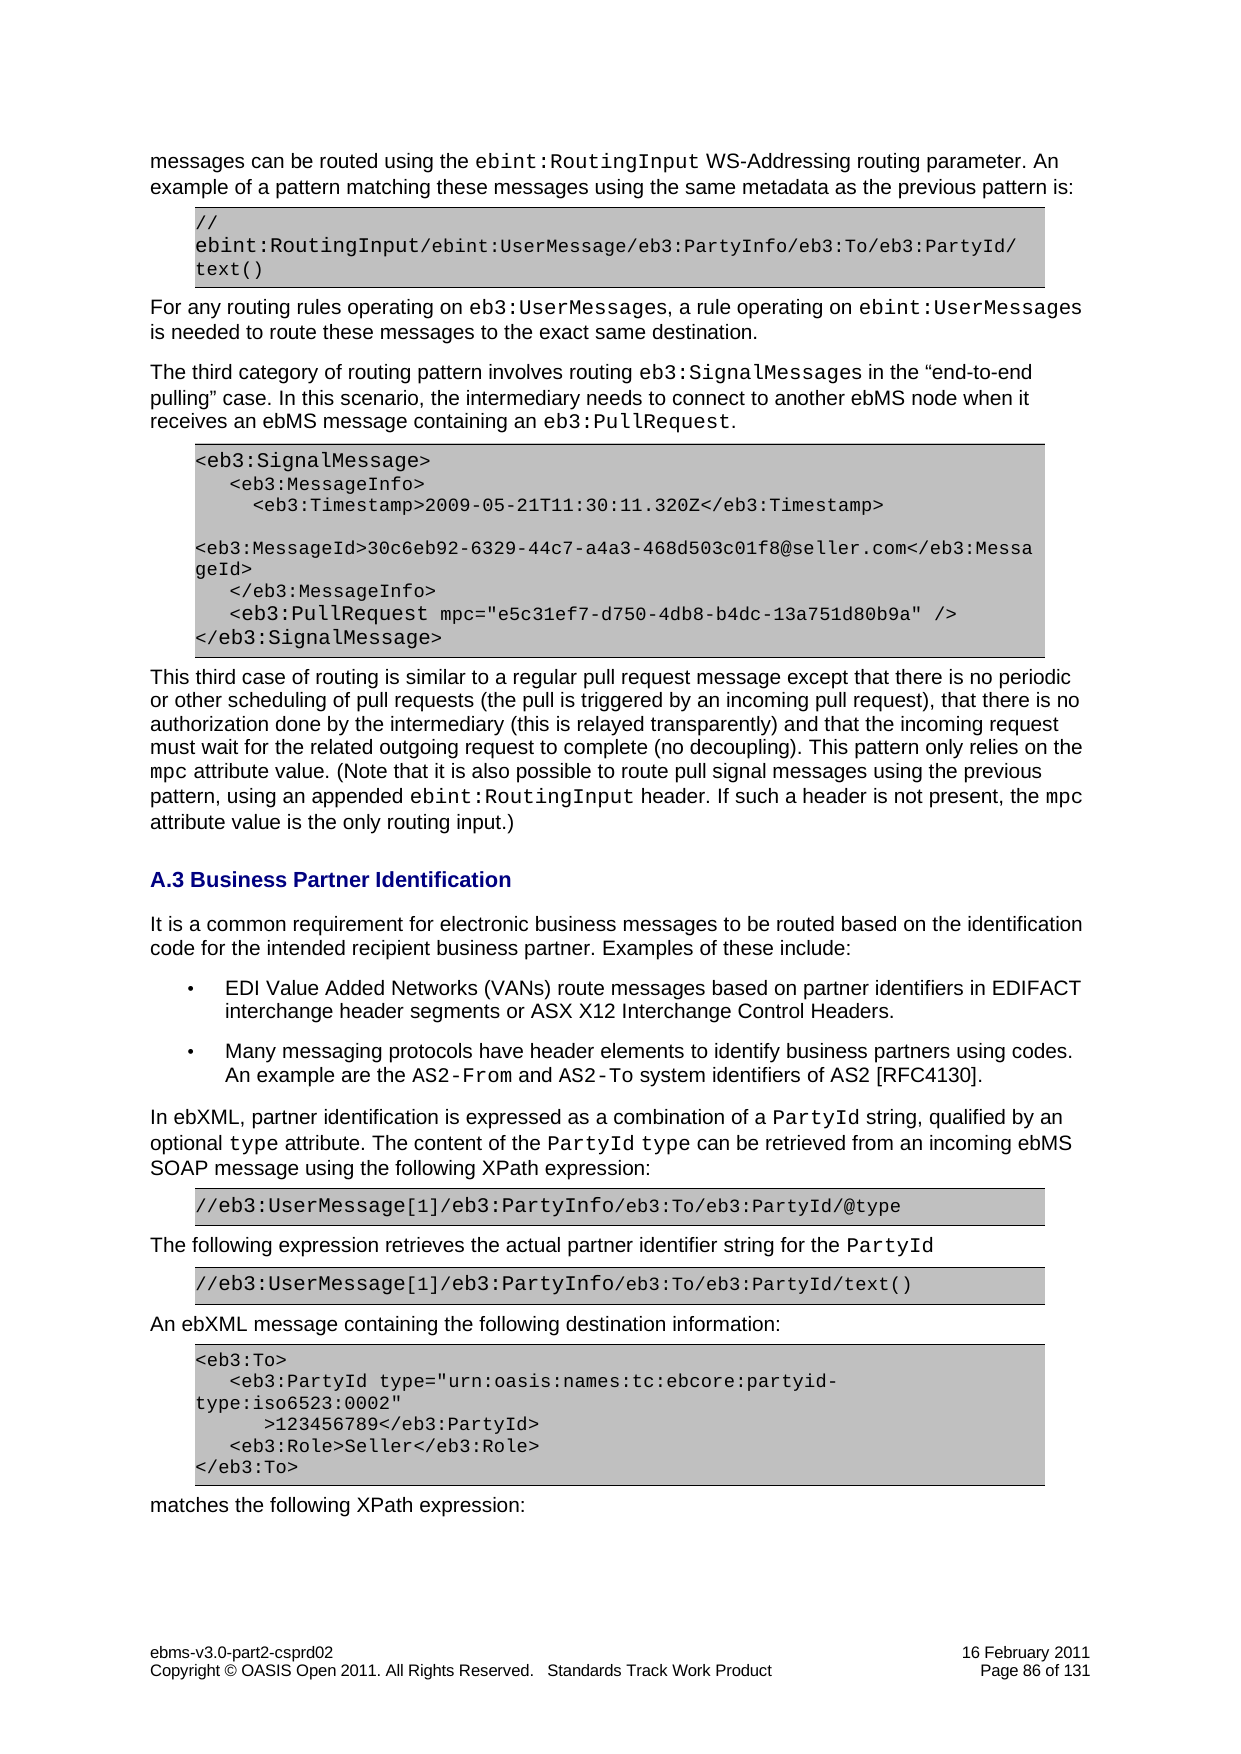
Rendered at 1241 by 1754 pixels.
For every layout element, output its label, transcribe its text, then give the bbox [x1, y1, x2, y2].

text <eb3:Role>Seller</eb3:Role> [195, 1430, 1045, 1451]
text messages can be routed using the ebint:RoutingInput WS-Addressing routing parameter. An example of a pattern matching these messages using the same metadata as the previous pattern is: [150, 150, 1090, 199]
text <eb3:PullRequest mpc="e5c31ef7-d750-4db8-b4dc-13a751d80b9a" /> [195, 596, 1045, 620]
text It is a common requirement for electronic business messages to be routed based on the identification code for the intended recipient business partner. Examples of these include: [150, 912, 1090, 959]
text <eb3:To> [195, 1345, 1045, 1365]
text //eb3:UserMessage[1]/eb3:PartyInfo/eb3:To/eb3:PartyId/text() [195, 1268, 1045, 1304]
text <eb3:MessageId>30c6eb92-6329-44c7-a4a3-468d503c01f8@seller.com</eb3:MessageId> [195, 510, 1045, 575]
list EDI Value Added Networks (VANs) route messages based on partner identifiers in EDIFACT interchange header segments or ASX X12 Interchange Control Headers. [187, 976, 1090, 1023]
text An ebXML message containing the following destination information: [150, 1312, 1090, 1336]
text <eb3:Timestamp>2009-05-21T11:30:11.320Z</eb3:Timestamp> [195, 489, 1045, 510]
text This third case of routing is similar to a regular pull request message except that there is no periodic or other scheduling of pull requests (the pull is triggered by an incoming pull request), that there is no authorization done by the intermediary (this is relayed transparently) and that the incoming request must wait for the related outgoing request to complete (no decoupling). This pattern only relies on the mpc attribute value. (Note that it is also possible to route pull signal messages using the previous pattern, using an appended ebint:RoutingInput header. If such a header is not present, the mpc attribute value is the only routing input.) [150, 665, 1090, 834]
text <eb3:MessageInfo> [195, 467, 1045, 489]
text <eb3:PartyId type="urn:oasis:names:tc:ebcore:partyid-type:iso6523:0002" >123456789</eb3:PartyId> [195, 1365, 1045, 1430]
text The third category of routing pattern involves routing eb3:SignalMessages in the “end-to-end pulling” case. In this scenario, the intermediary needs to connect to another ebMS node when it receives an ebMS message containing an eb3:PullRequest. [150, 361, 1090, 435]
text //eb3:UserMessage[1]/eb3:PartyInfo/eb3:To/eb3:PartyId/@type [195, 1189, 1045, 1225]
text For any routing rules operating on eb3:UserMessages, a rule operating on ebint:UserMessages is needed to route these messages to the exact same destination. [150, 295, 1090, 344]
text <eb3:SignalMessage> [195, 445, 1045, 467]
text The following expression retrieves the actual partner identifier string for the PartyId [150, 1233, 1090, 1259]
subtitle Business Partner Identification [150, 867, 1090, 892]
list Many messaging protocols have header elements to identify business partners using codes. An example are the AS2-From and AS2-To system identifiers of AS2 [RFC4130]. [187, 1040, 1090, 1089]
text </eb3:SignalMessage> [195, 620, 1045, 657]
text matches the following XPath expression: [150, 1494, 1090, 1517]
text // ebint:RoutingInput/ebint:UserMessage/eb3:PartyInfo/eb3:To/eb3:PartyId/text() [195, 208, 1045, 287]
text </eb3:MessageInfo> [195, 575, 1045, 596]
text In ebXML, partner identification is expressed as a combination of a PartyId string, qualified by an optional type attribute. The content of the PartyId type can be retrieved from an incoming ebMS SOAP message using the following XPath expression: [150, 1106, 1090, 1180]
text </eb3:To> [195, 1451, 1045, 1485]
